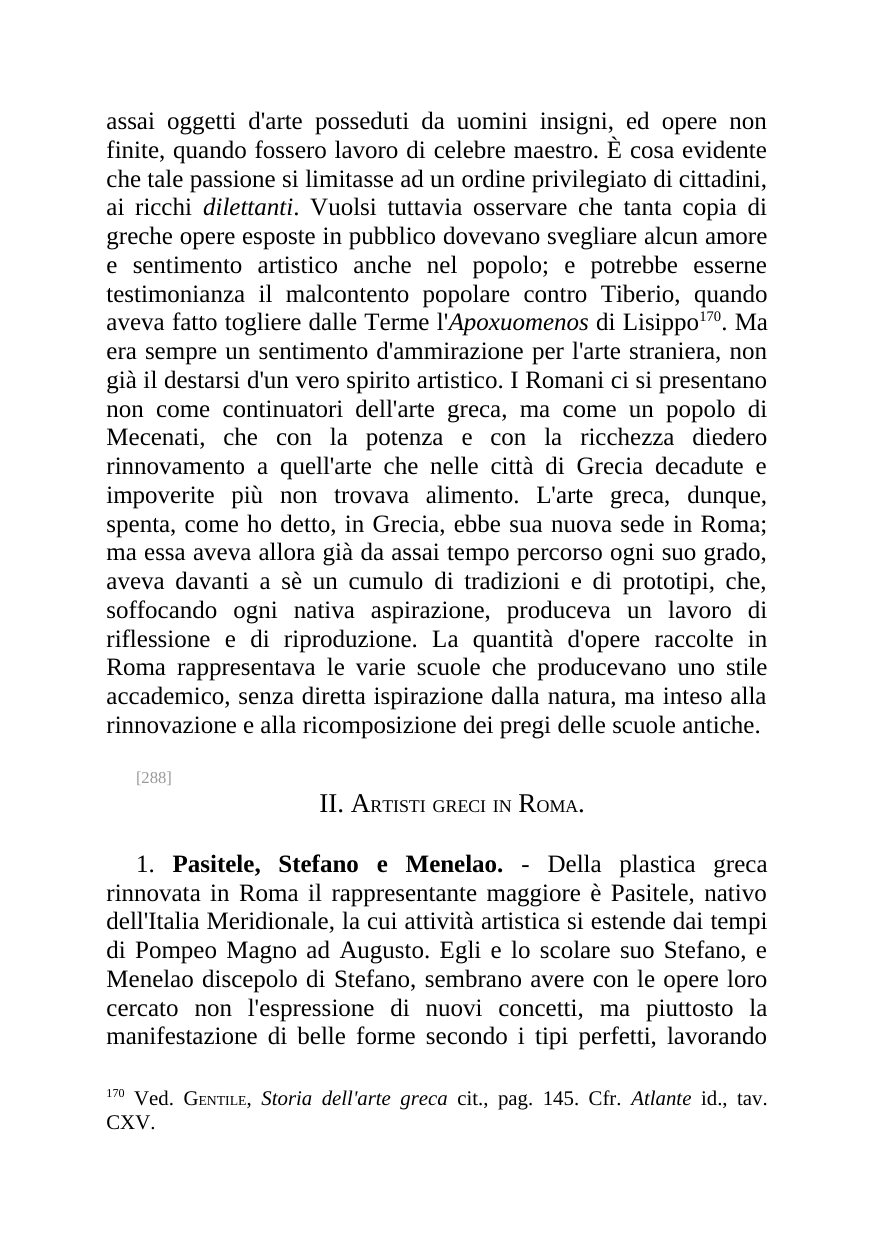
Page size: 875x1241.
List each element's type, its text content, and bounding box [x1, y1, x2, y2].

subtitle II. Artisti greci in Roma. [106, 787, 768, 818]
text Ved. Gentile, Storia dell'arte greca cit., pag. 145. Cfr. Atlante id., tav. CXV. [106, 1086, 768, 1134]
text [288] [106, 767, 768, 787]
text 1. Pasitele, Stefano e Menelao. - Della plastica greca rinnovata in Roma il rappresentante maggiore è Pasitele, nativo dell'Italia Meridionale, la cui attività artistica si estende dai tempi di Pompeo Magno ad Augusto. Egli e lo scolare suo Stefano, e Menelao discepolo di Stefano, sembrano avere con le opere loro cercato non l'espressione di nuovi concetti, ma piuttosto la manifestazione di belle forme secondo i tipi perfetti, lavorando [106, 849, 768, 1050]
text assai oggetti d'arte posseduti da uomini insigni, ed opere non finite, quando fossero lavoro di celebre maestro. È cosa evidente che tale passione si limitasse ad un ordine privilegiato di cittadini, ai ricchi dilettanti. Vuolsi tuttavia osservare che tanta copia di greche opere esposte in pubblico dovevano svegliare alcun amore e sentimento artistico anche nel popolo; e potrebbe esserne testimonianza il malcontento popolare contro Tiberio, quando aveva fatto togliere dalle Terme l'Apoxuomenos di Lisippo. Ma era sempre un sentimento d'ammirazione per l'arte straniera, non già il destarsi d'un vero spirito artistico. I Romani ci si presentano non come continuatori dell'arte greca, ma come un popolo di Mecenati, che con la potenza e con la ricchezza diedero rinnovamento a quell'arte che nelle città di Grecia decadute e impoverite più non trovava alimento. L'arte greca, dunque, spenta, come ho detto, in Grecia, ebbe sua nuova sede in Roma; ma essa aveva allora già da assai tempo percorso ogni suo grado, aveva davanti a sè un cumulo di tradizioni e di prototipi, che, soffocando ogni nativa aspirazione, produceva un lavoro di riflessione e di riproduzione. La quantità d'opere raccolte in Roma rappresentava le varie scuole che producevano uno stile accademico, senza diretta ispirazione dalla natura, ma inteso alla rinnovazione e alla ricomposizione dei pregi delle scuole antiche. [106, 106, 768, 739]
